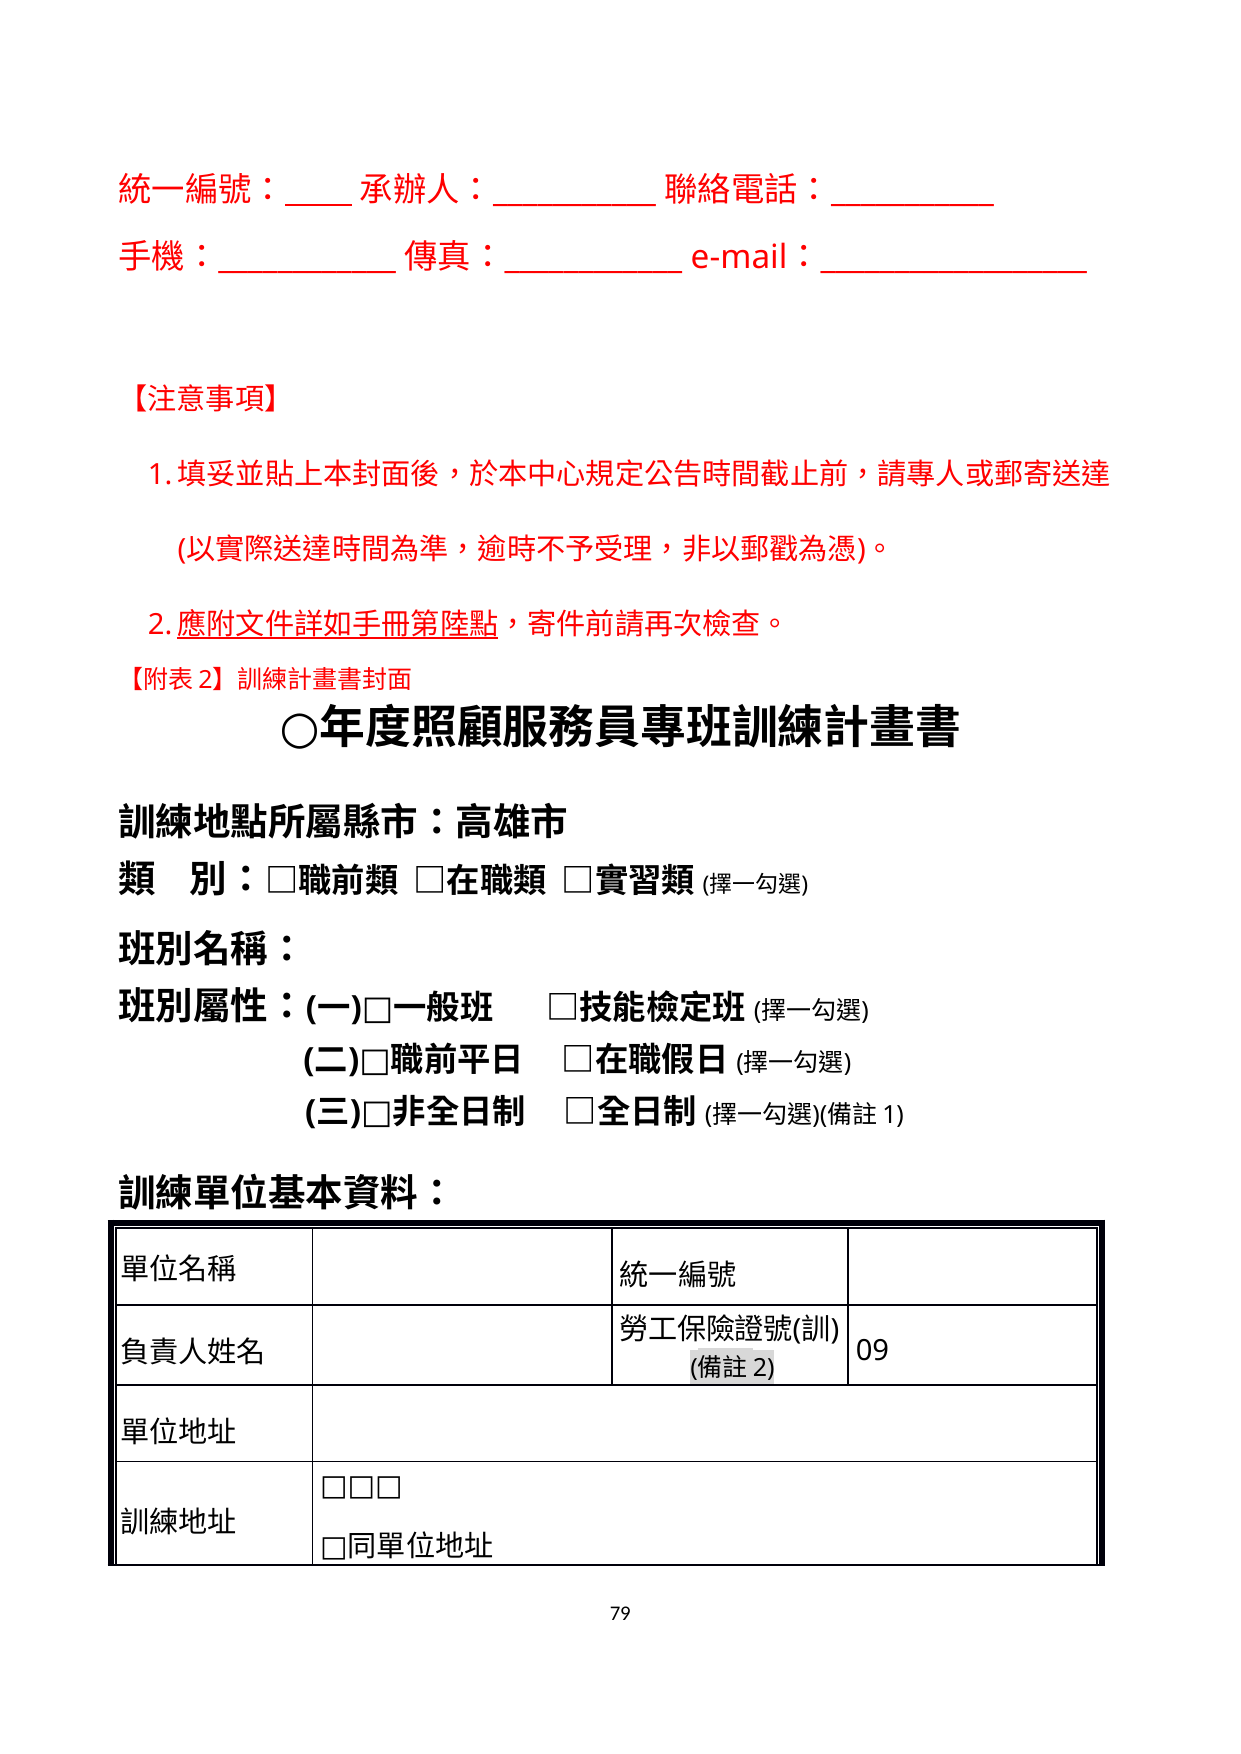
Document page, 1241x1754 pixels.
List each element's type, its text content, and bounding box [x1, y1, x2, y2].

list 填妥並貼上本封面後，於本中心規定公告時間截止前，請專人或郵寄送達(以實際送達時間為準，逾時不予受理，非以郵戳為憑)。 [148, 428, 1122, 578]
table_cell [313, 1386, 1096, 1461]
text ○年度照顧服務員專班訓練計畫書 [118, 691, 1122, 757]
table_cell 09 [849, 1306, 1096, 1384]
table_cell 單位地址 [117, 1386, 312, 1461]
table_cell □□□ □同單位地址 [313, 1462, 1096, 1564]
table_header 統一編號 [613, 1229, 847, 1304]
list 應附文件詳如手冊第陸點，寄件前請再次檢查。 [148, 578, 1122, 653]
text 訓練單位基本資料： [118, 1153, 1122, 1219]
table_cell 負責人姓名 [117, 1306, 312, 1384]
table_cell 勞工保險證號(訓) (備註2) [613, 1306, 847, 1384]
subtitle 【附表2】訓練計畫書封面 [118, 653, 1122, 691]
text (二)□職前平日 □在職假日 (擇一勾選) [303, 1030, 1122, 1082]
text 【注意事項】 [118, 353, 1122, 428]
text 類 別：□職前類 □在職類 □實習類 (擇一勾選) [118, 851, 1122, 903]
text (三)□非全日制 □全日制 (擇一勾選)(備註1) [305, 1082, 1122, 1134]
text 手機：____________ 傳真：____________ e-mail：__________________ [118, 229, 1211, 278]
table_header [849, 1229, 1096, 1304]
table_cell [313, 1306, 611, 1384]
table_cell 訓練地址 [117, 1462, 312, 1564]
table_header [313, 1229, 611, 1304]
text 統一編號： 承辦人：___________ 聯絡電話：___________ [118, 162, 1172, 211]
text 班別屬性：(一)□一般班 □技能檢定班 (擇一勾選) [118, 978, 1122, 1030]
text 班別名稱： [118, 903, 1122, 978]
table_header 單位名稱 [117, 1229, 312, 1304]
text 訓練地點所屬縣市：高雄市 [118, 776, 1122, 851]
